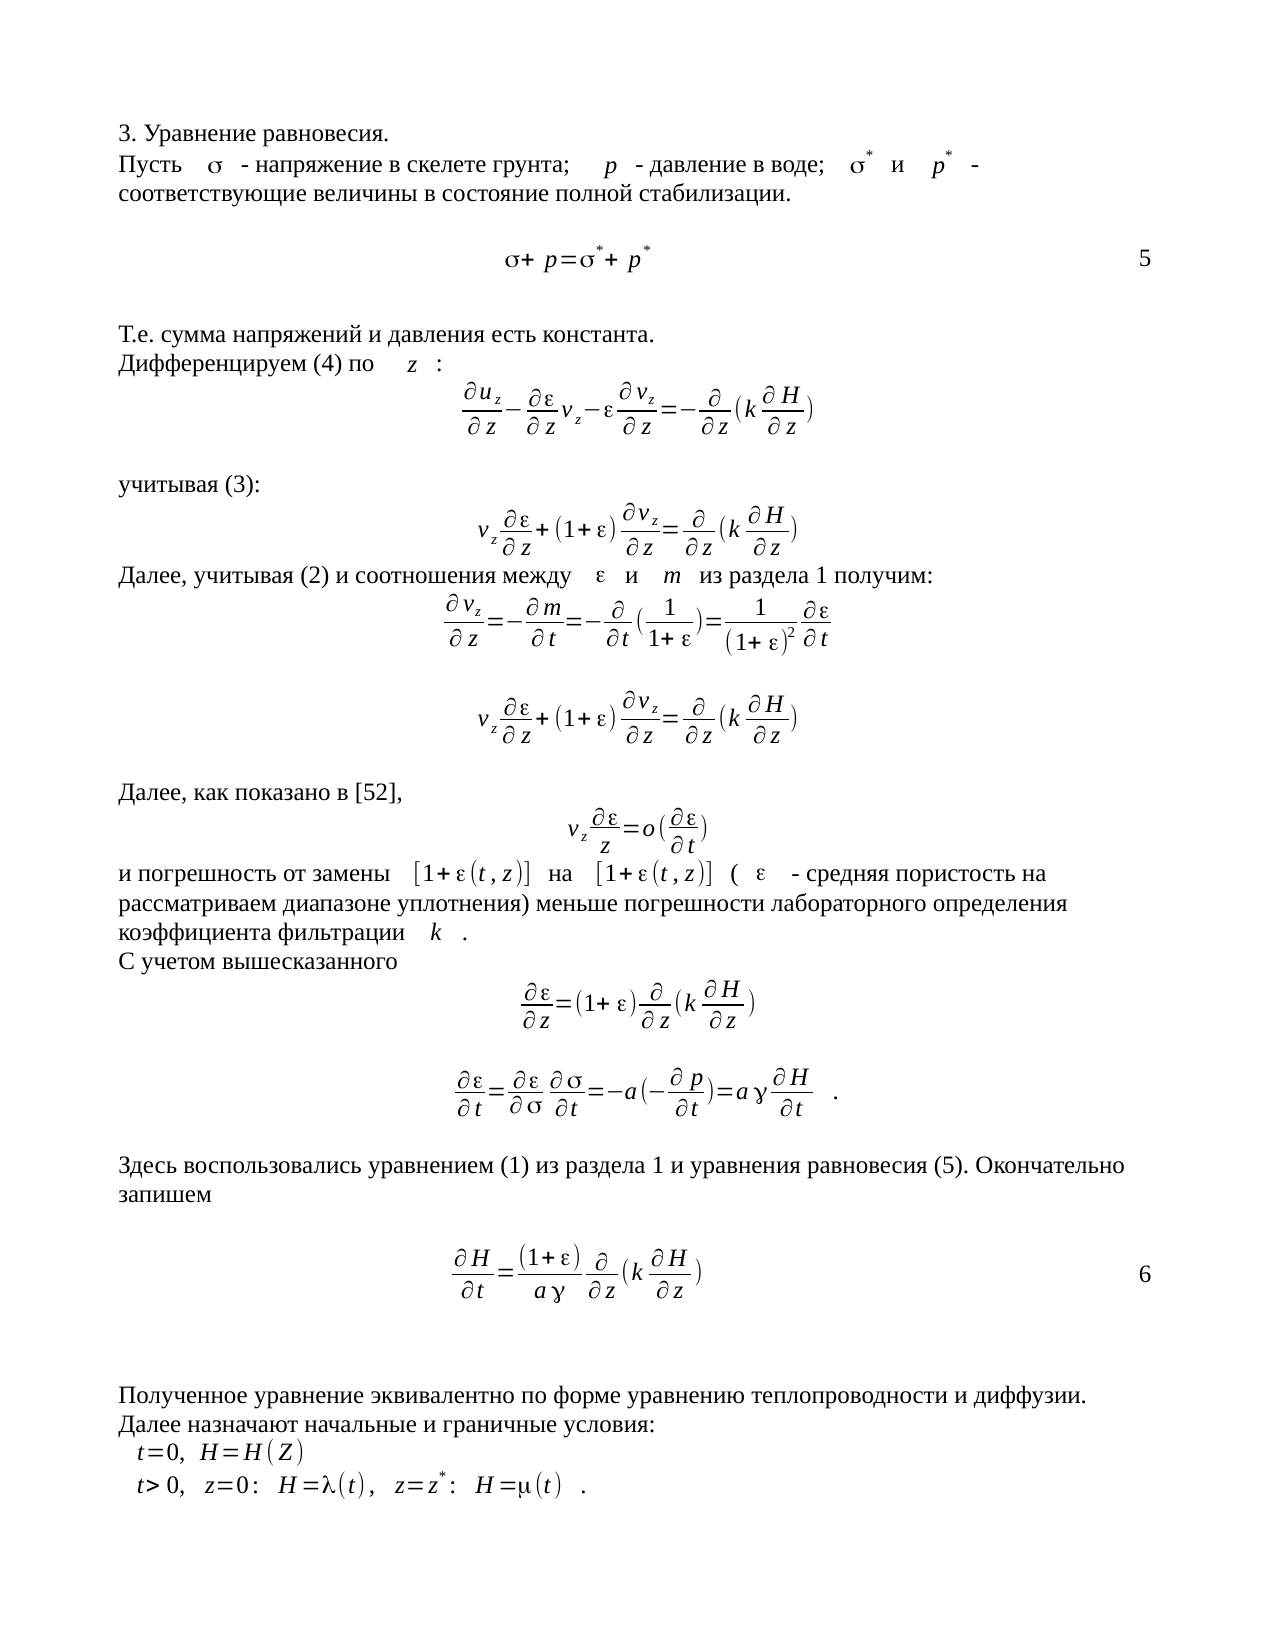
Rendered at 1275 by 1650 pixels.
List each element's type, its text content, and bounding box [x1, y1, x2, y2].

text 3. Уравнение равновесия. [118, 118, 1157, 147]
text Далее, как показано в [52], [118, 777, 1157, 806]
table_header [118, 1236, 1041, 1323]
text . [118, 1062, 1157, 1121]
text Дифференцируем (4) по : [118, 348, 1157, 377]
text учитывая (3): [118, 469, 1157, 497]
text Пусть - напряжение в скелете грунта; - давление в воде; и - соответствующие величины в состояние полной стабилизации. [118, 147, 1157, 207]
text С учетом вышесказанного [118, 946, 1157, 974]
text Т.е. сумма напряжений и давления есть константа. [118, 319, 1157, 348]
text Здесь воспользовались уравнением (1) из раздела 1 и уравнения равновесия (5). Окончательно запишем [118, 1150, 1157, 1208]
text Полученное уравнение эквивалентно по форме уравнению теплопроводности и диффузии. [118, 1380, 1157, 1409]
text Далее, учитывая (2) и соотношения между и из раздела 1 получим: [118, 560, 1157, 589]
table_header 5 [1041, 236, 1157, 291]
text и погрешность от замены на ( - средняя пористость на рассматриваем диапазоне уплотнения) меньше погрешности лабораторного определения коэффициента фильтрации . [118, 858, 1157, 946]
text . [118, 1468, 1157, 1501]
text Далее назначают начальные и граничные условия: [118, 1409, 1157, 1438]
table_header [118, 236, 1041, 291]
table_header 6 [1041, 1236, 1157, 1323]
